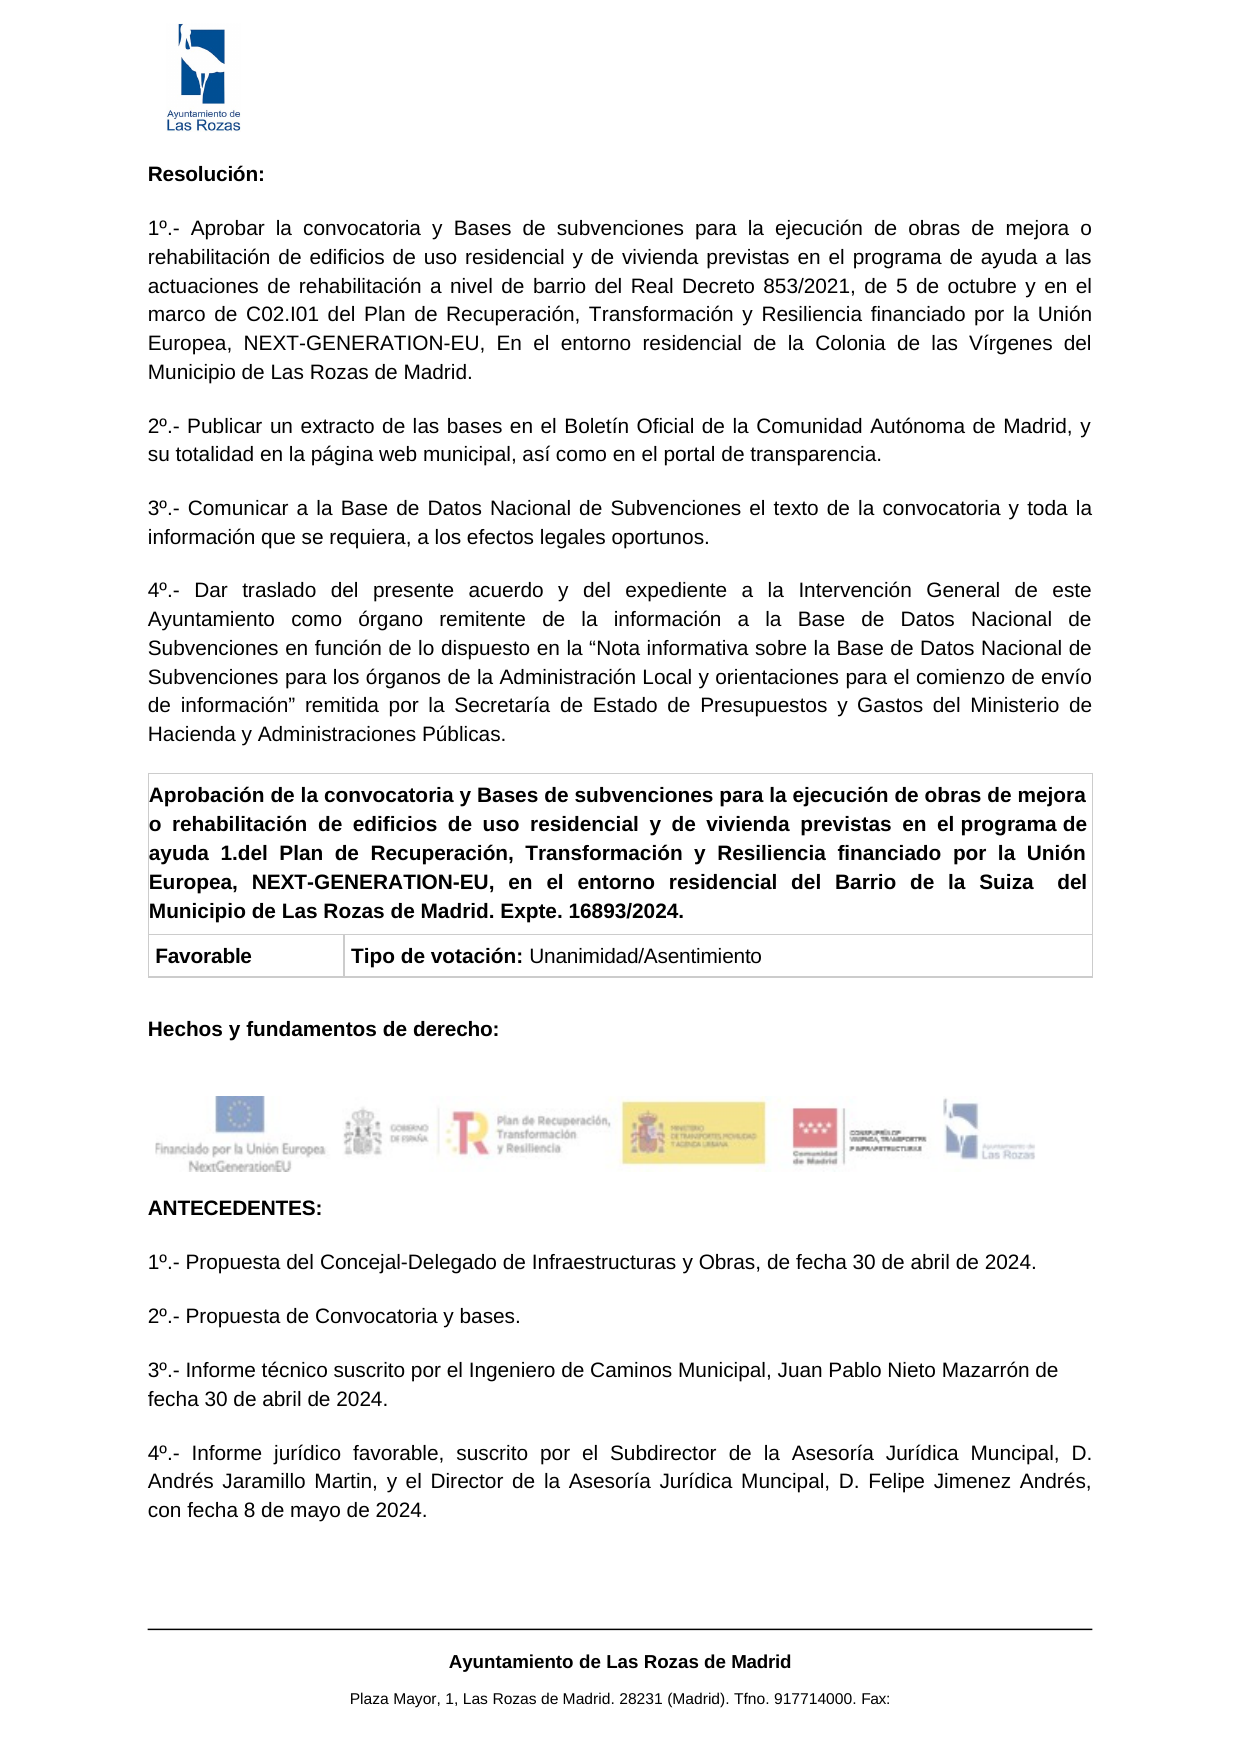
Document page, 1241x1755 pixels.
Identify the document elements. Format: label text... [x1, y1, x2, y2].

text 4º.- Informe jurídico favorable, suscrito por el Subdirector de la Asesoría Jurídica Muncipal, D. Andrés Jaramillo Martin, y el Director de la Asesoría Jurídica Muncipal, D. Felipe Jimenez Andrés, con fecha 8 de mayo de 2024. [148, 1440, 1093, 1522]
table_header Aprobación de la convocatoria y Bases de subvenciones para la ejecución de obras de mejora o rehabilitación de edificios de uso residencial y de vivienda previstas en el programa de ayuda 1.del Plan de Recuperación, Transformación y Resiliencia financiado por la Unión Europea, NEXT-GENERATION-EU, en el entorno residencial del Barrio de la Suiza del Municipio de Las Rozas de Madrid. Expte. 16893/2024. [149, 774, 1092, 934]
subtitle Resolución: [148, 162, 1134, 186]
text 2º.- Publicar un extracto de las bases en el Boletín Oficial de la Comunidad Autónoma de Madrid, y su totalidad en la página web municipal, así como en el portal de transparencia. [148, 413, 1093, 466]
text 3º.- Comunicar a la Base de Datos Nacional de Subvenciones el texto de la convocatoria y toda la información que se requiera, a los efectos legales oportunos. [148, 496, 1093, 549]
text ANTECEDENTES: [148, 1196, 1134, 1220]
text 1º.- Aprobar la convocatoria y Bases de subvenciones para la ejecución de obras de mejora o rehabilitación de edificios de uso residencial y de vivienda previstas en el programa de ayuda a las actuaciones de rehabilitación a nivel de barrio del Real Decreto 853/2021, de 5 de octubre y en el marco de C02.I01 del Plan de Recuperación, Transformación y Resiliencia financiado por la Unión Europea, NEXT-GENERATION-EU, En el entorno residencial de la Colonia de las Vírgenes del Municipio de Las Rozas de Madrid. [148, 216, 1093, 384]
text 1º.- Propuesta del Concejal-Delegado de Infraestructuras y Obras, de fecha 30 de abril de 2024. 2º.- Propuesta de Convocatoria y bases. [148, 1250, 1038, 1328]
text Hechos y fundamentos de derecho: [148, 1017, 1134, 1041]
text 3º.- Informe técnico suscrito por el Ingeniero de Caminos Municipal, Juan Pablo Nieto Mazarrón de fecha 30 de abril de 2024. [148, 1358, 1093, 1411]
table_cell Tipo de votación: Unanimidad/Asentimiento [345, 935, 1092, 976]
text 4º.- Dar traslado del presente acuerdo y del expediente a la Intervención General de este Ayuntamiento como órgano remitente de la información a la Base de Datos Nacional de Subvenciones en función de lo dispuesto en la “Nota informativa sobre la Base de Datos Nacional de Subvenciones para los órganos de la Administración Local y orientaciones para el comienzo de envío de información” remitida por la Secretaría de Estado de Presupuestos y Gastos del Ministerio de Hacienda y Administraciones Públicas. [148, 578, 1093, 746]
table_cell Favorable [149, 935, 343, 976]
